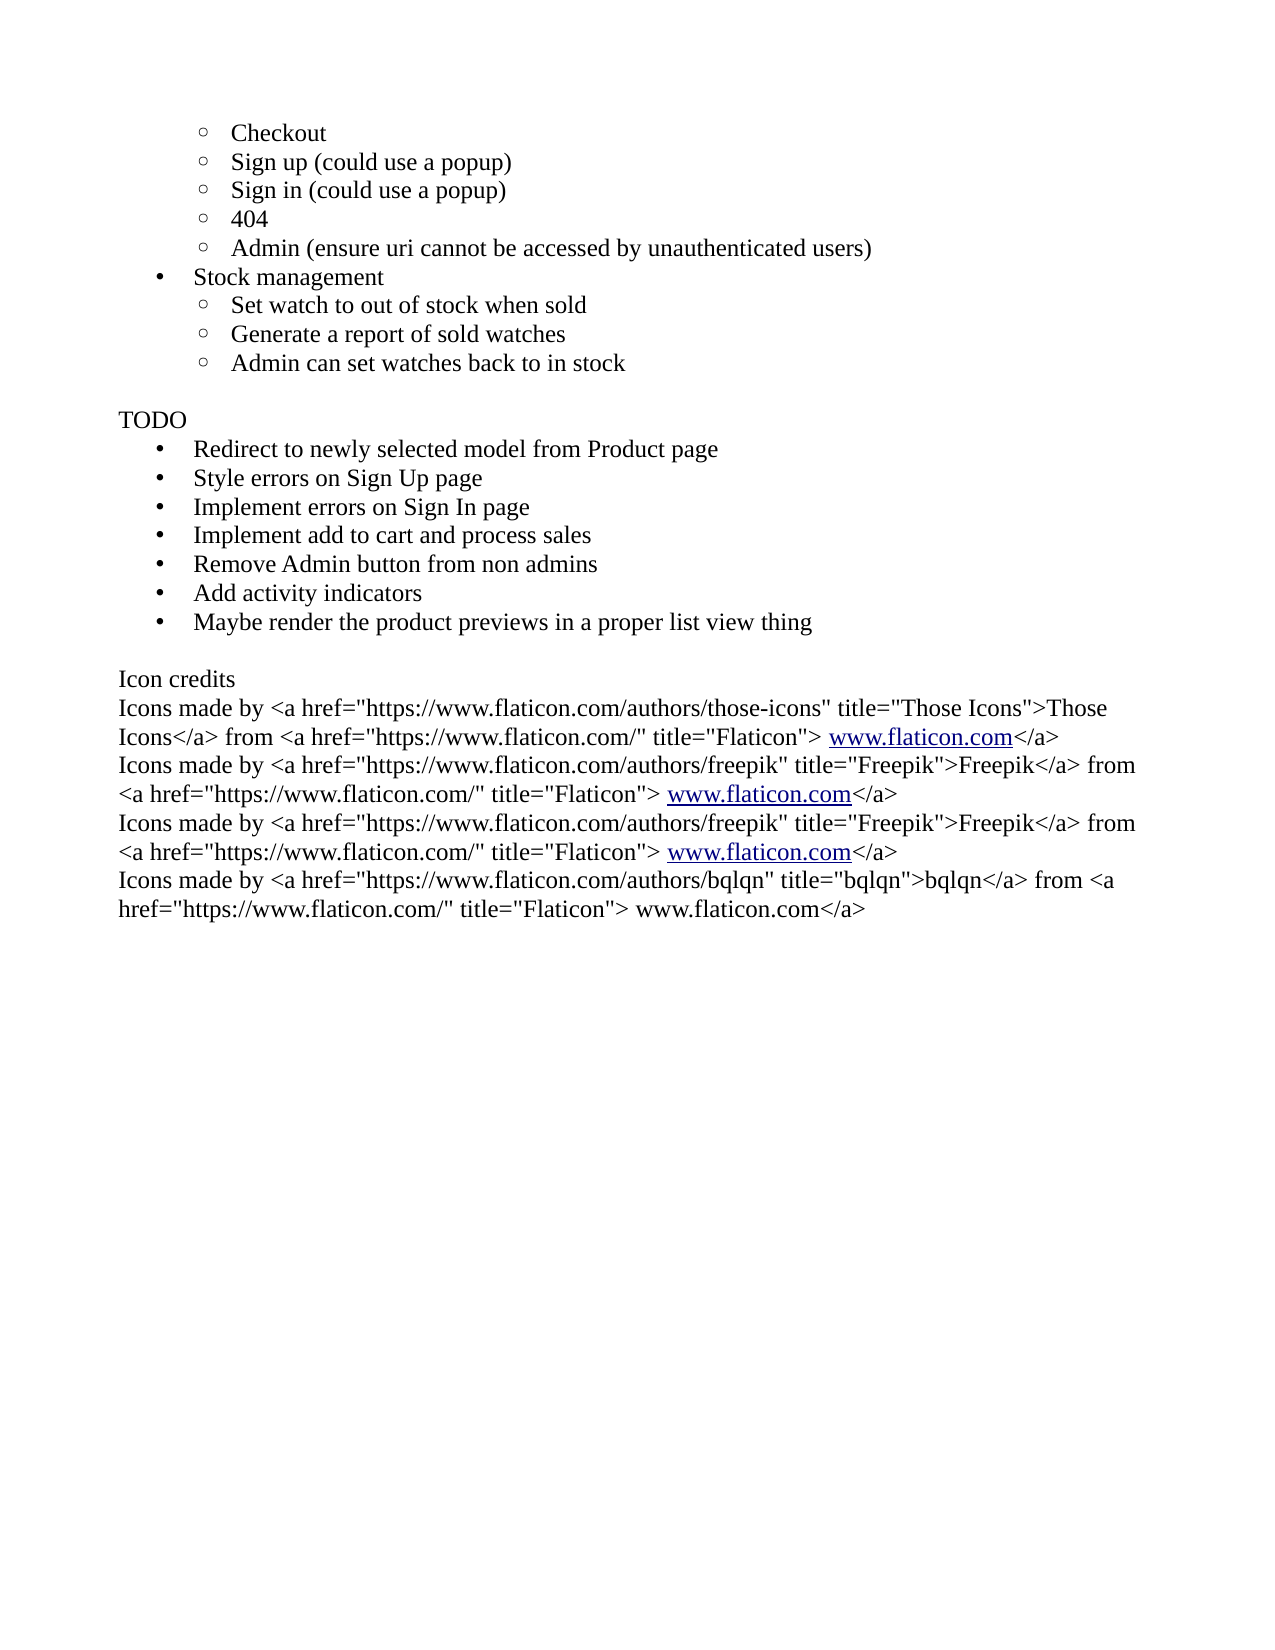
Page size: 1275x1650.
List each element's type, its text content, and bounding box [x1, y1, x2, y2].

list Checkout [193, 118, 1157, 147]
list Admin (ensure uri cannot be accessed by unauthenticated users) [193, 233, 1157, 262]
list Implement errors on Sign In page [156, 492, 1157, 521]
text Icons made by <a href="https://www.flaticon.com/authors/bqlqn" title="bqlqn">bqlqn</a> from <a href="https://www.flaticon.com/" title="Flaticon"> www.flaticon.com</a> [118, 866, 1157, 923]
list Sign in (could use a popup) [193, 176, 1157, 204]
list Maybe render the product previews in a proper list view thing [156, 607, 1157, 636]
list 404 [193, 204, 1157, 233]
list Style errors on Sign Up page [156, 463, 1157, 492]
list Implement add to cart and process sales [156, 521, 1157, 549]
list Redirect to newly selected model from Product page [156, 434, 1157, 463]
list Add activity indicators [156, 578, 1157, 607]
list Admin can set watches back to in stock [193, 348, 1157, 377]
text TODO [118, 406, 1157, 434]
text Icon credits [118, 664, 1157, 693]
text Icons made by <a href="https://www.flaticon.com/authors/freepik" title="Freepik">Freepik</a> from <a href="https://www.flaticon.com/" title="Flaticon"> www.flaticon.com</a> [118, 808, 1157, 866]
list Remove Admin button from non admins [156, 549, 1157, 578]
list Stock management [156, 262, 1157, 291]
list Set watch to out of stock when sold [193, 291, 1157, 319]
text Icons made by <a href="https://www.flaticon.com/authors/freepik" title="Freepik">Freepik</a> from <a href="https://www.flaticon.com/" title="Flaticon"> www.flaticon.com</a> [118, 751, 1157, 808]
list Generate a report of sold watches [193, 319, 1157, 348]
list Sign up (could use a popup) [193, 147, 1157, 176]
text Icons made by <a href="https://www.flaticon.com/authors/those-icons" title="Those Icons">Those Icons</a> from <a href="https://www.flaticon.com/" title="Flaticon"> www.flaticon.com</a> [118, 693, 1157, 751]
